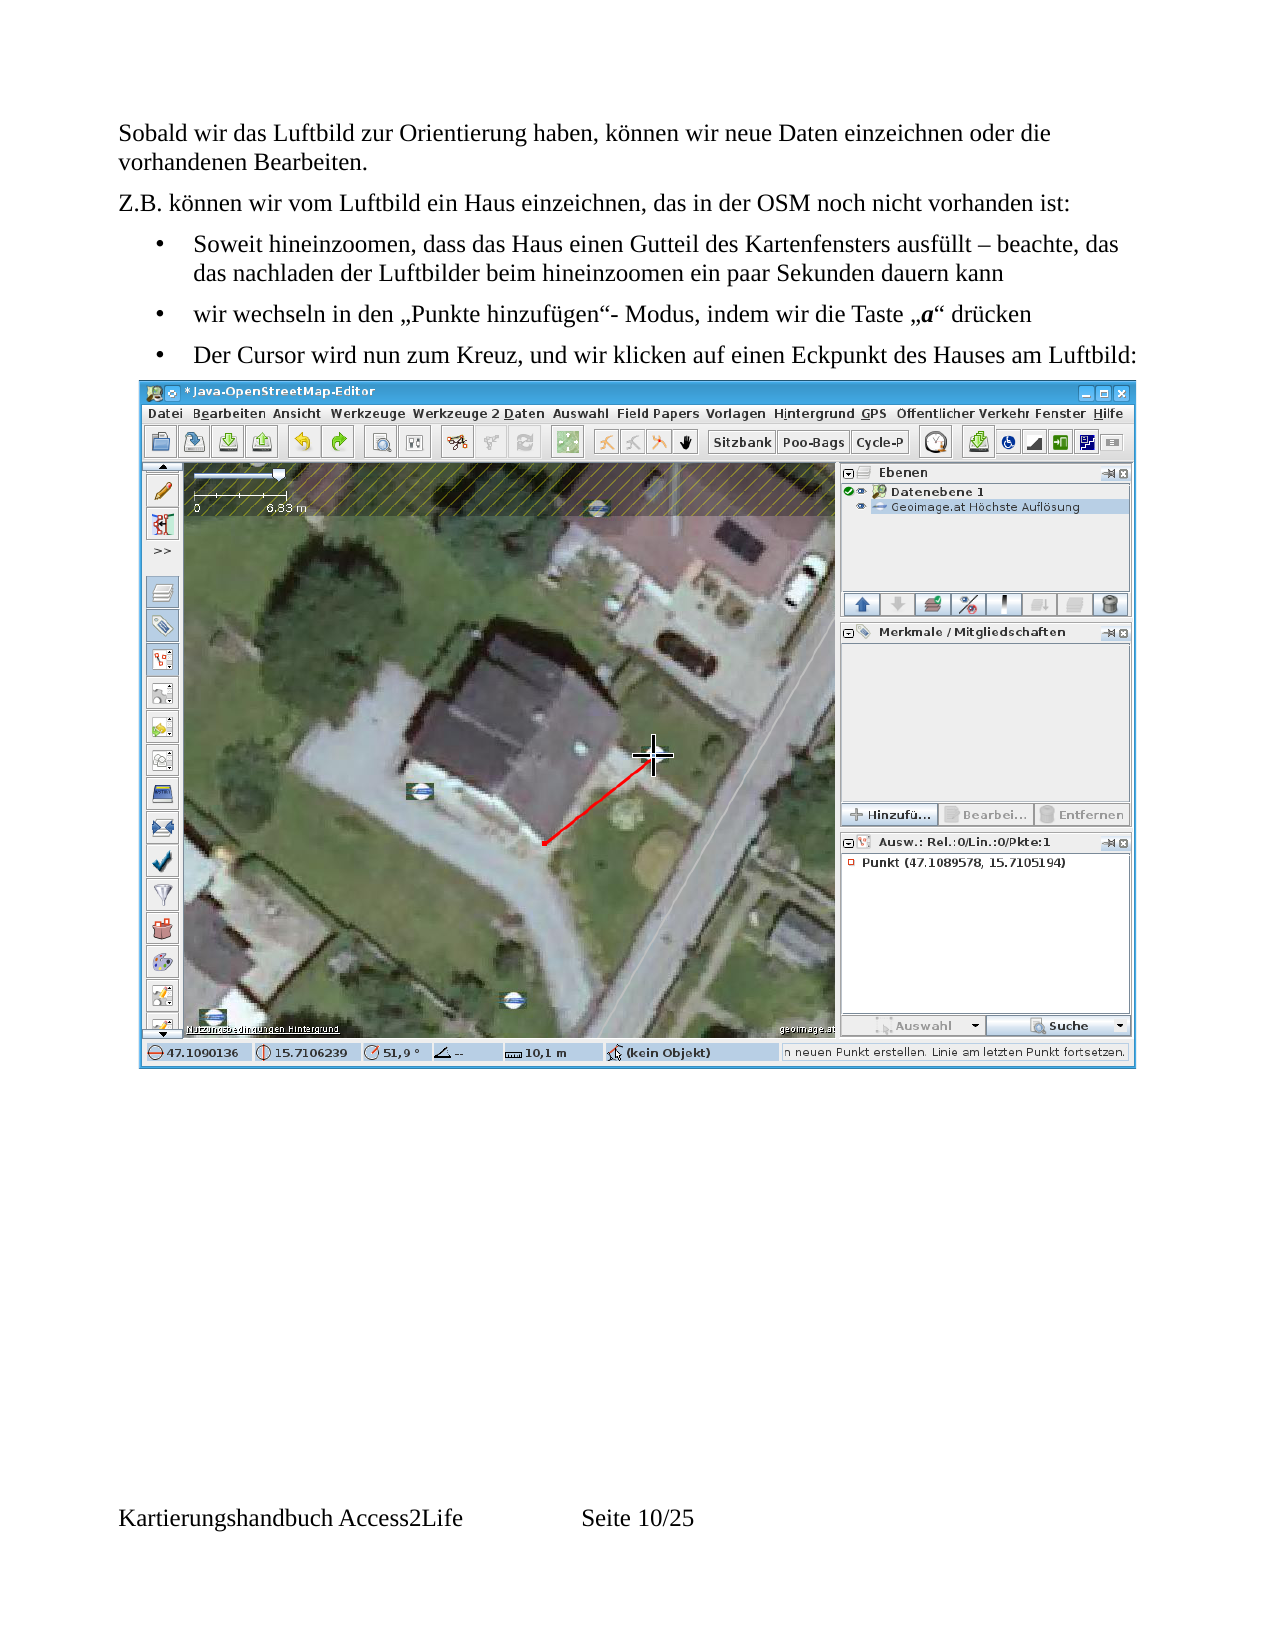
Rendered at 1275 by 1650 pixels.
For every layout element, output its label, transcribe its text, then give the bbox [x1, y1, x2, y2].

text Z.B. können wir vom Luftbild ein Haus einzeichnen, das in der OSM noch nicht vorhanden ist: [118, 188, 1157, 217]
picture [138, 380, 1137, 1069]
text Sobald wir das Luftbild zur Orientierung haben, können wir neue Daten einzeichnen oder die vorhandenen Bearbeiten. [118, 118, 1157, 176]
list Soweit hineinzoomen, dass das Haus einen Gutteil des Kartenfensters ausfüllt – beachte, das das nachladen der Luftbilder beim hineinzoomen ein paar Sekunden dauern kann [156, 229, 1157, 287]
list wir wechseln in den „Punkte hinzufügen“- Modus, indem wir die Taste „a“ drücken [156, 299, 1157, 328]
list Der Cursor wird nun zum Kreuz, und wir klicken auf einen Eckpunkt des Hauses am Luftbild: [156, 341, 1157, 369]
